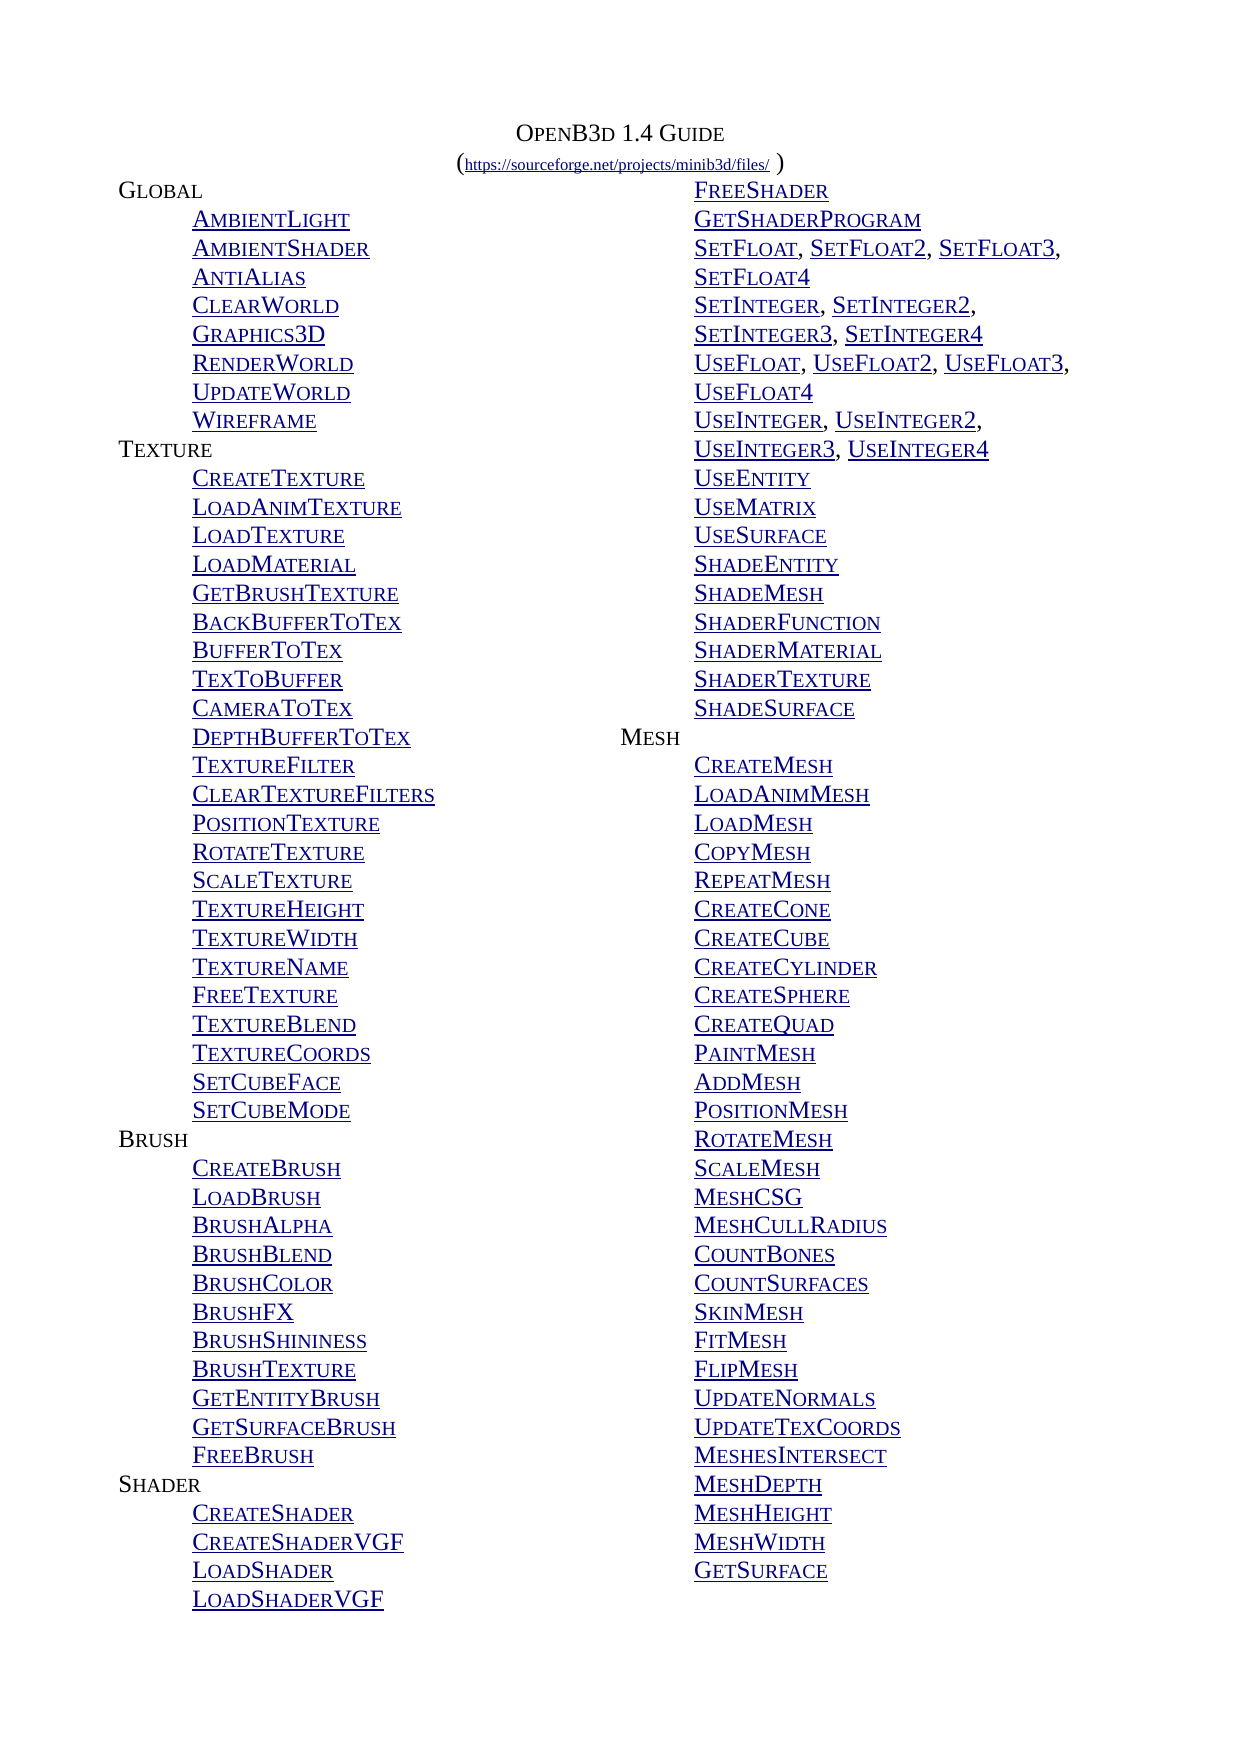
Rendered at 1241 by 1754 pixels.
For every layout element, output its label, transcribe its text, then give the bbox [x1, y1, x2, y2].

text PaintMesh [694, 1038, 1122, 1067]
text ShadeSurface [694, 693, 1122, 722]
text Graphics3D [192, 319, 620, 348]
text LoadMaterial [192, 549, 620, 578]
text LoadMesh [694, 808, 1122, 837]
text Shader [118, 1469, 620, 1498]
text GetShaderProgram [694, 204, 1122, 233]
text LoadAnimMesh [694, 779, 1122, 808]
text ScaleMesh [694, 1153, 1122, 1182]
text CreateCone [694, 894, 1122, 923]
text SetCubeMode [192, 1096, 620, 1124]
text FreeBrush [192, 1441, 620, 1469]
text UpdateTexCoords [694, 1412, 1122, 1441]
text LoadAnimTexture [192, 492, 620, 521]
text MeshCullRadius [694, 1211, 1122, 1239]
text (https://sourceforge.net/projects/minib3d/files/ ) [118, 147, 1122, 176]
text ShaderMaterial [694, 636, 1122, 664]
text TextureHeight [192, 894, 620, 923]
text BrushShininess [192, 1326, 620, 1354]
text OpenB3d 1.4 Guide [118, 118, 1122, 147]
text TextureName [192, 952, 620, 981]
text AntiAlias [192, 262, 620, 291]
text BrushColor [192, 1268, 620, 1297]
text FitMesh [694, 1326, 1122, 1354]
text MeshesIntersect [694, 1441, 1122, 1469]
text ShadeEntity [694, 549, 1122, 578]
text MeshHeight [694, 1498, 1122, 1527]
text AddMesh [694, 1067, 1122, 1096]
text UpdateNormals [694, 1383, 1122, 1412]
text TexToBuffer [192, 664, 620, 693]
text CameraToTex [192, 693, 620, 722]
text FlipMesh [694, 1354, 1122, 1383]
text ShadeMesh [694, 578, 1122, 607]
text GetSurfaceBrush [192, 1412, 620, 1441]
text MeshCSG [694, 1182, 1122, 1211]
text CreateBrush [192, 1153, 620, 1182]
text SkinMesh [694, 1297, 1122, 1326]
text CreateShaderVGF [192, 1527, 620, 1556]
text AmbientShader [192, 233, 620, 262]
text Global [118, 176, 620, 204]
text SetInteger, SetInteger2, SetInteger3, SetInteger4 [694, 291, 1122, 348]
text UseFloat, UseFloat2, UseFloat3, UseFloat4 [694, 348, 1122, 406]
text BrushBlend [192, 1239, 620, 1268]
text SetFloat, SetFloat2, SetFloat3, SetFloat4 [694, 233, 1122, 291]
text ShaderTexture [694, 664, 1122, 693]
text RenderWorld [192, 348, 620, 377]
text CreateQuad [694, 1009, 1122, 1038]
text UpdateWorld [192, 377, 620, 406]
text MeshWidth [694, 1527, 1122, 1556]
text CountBones [694, 1239, 1122, 1268]
text TextureFilter [192, 751, 620, 779]
text LoadShader [192, 1556, 620, 1584]
text RotateMesh [694, 1124, 1122, 1153]
text ClearWorld [192, 291, 620, 319]
text RepeatMesh [694, 866, 1122, 894]
text TextureWidth [192, 923, 620, 952]
text UseMatrix [694, 492, 1122, 521]
text CreateSphere [694, 981, 1122, 1009]
text BrushTexture [192, 1354, 620, 1383]
text PositionTexture [192, 808, 620, 837]
text ScaleTexture [192, 866, 620, 894]
text CountSurfaces [694, 1268, 1122, 1297]
text TextureCoords [192, 1038, 620, 1067]
text SetCubeFace [192, 1067, 620, 1096]
text GetEntityBrush [192, 1383, 620, 1412]
text LoadShaderVGF [192, 1584, 620, 1613]
text CreateMesh [694, 751, 1122, 779]
text FreeTexture [192, 981, 620, 1009]
text CreateTexture [192, 463, 620, 492]
text CreateCube [694, 923, 1122, 952]
text FreeShader [694, 176, 1122, 204]
text ClearTextureFilters [192, 779, 620, 808]
text TextureBlend [192, 1009, 620, 1038]
text Wireframe [192, 406, 620, 434]
text CreateShader [192, 1498, 620, 1527]
text BrushFX [192, 1297, 620, 1326]
text GetBrushTexture [192, 578, 620, 607]
text BackBufferToTex [192, 607, 620, 636]
text LoadBrush [192, 1182, 620, 1211]
text BufferToTex [192, 636, 620, 664]
text RotateTexture [192, 837, 620, 866]
text UseSurface [694, 521, 1122, 549]
text Texture [118, 434, 620, 463]
text PositionMesh [694, 1096, 1122, 1124]
text CopyMesh [694, 837, 1122, 866]
text DepthBufferToTex [192, 722, 620, 751]
text Brush [118, 1124, 620, 1153]
text ShaderFunction [694, 607, 1122, 636]
text AmbientLight [192, 204, 620, 233]
text LoadTexture [192, 521, 620, 549]
text BrushAlpha [192, 1211, 620, 1239]
text UseInteger, UseInteger2, UseInteger3, UseInteger4 [694, 406, 1122, 463]
text Mesh [620, 722, 1122, 751]
text MeshDepth [694, 1469, 1122, 1498]
text CreateCylinder [694, 952, 1122, 981]
text UseEntity [694, 463, 1122, 492]
text GetSurface [694, 1556, 1122, 1584]
